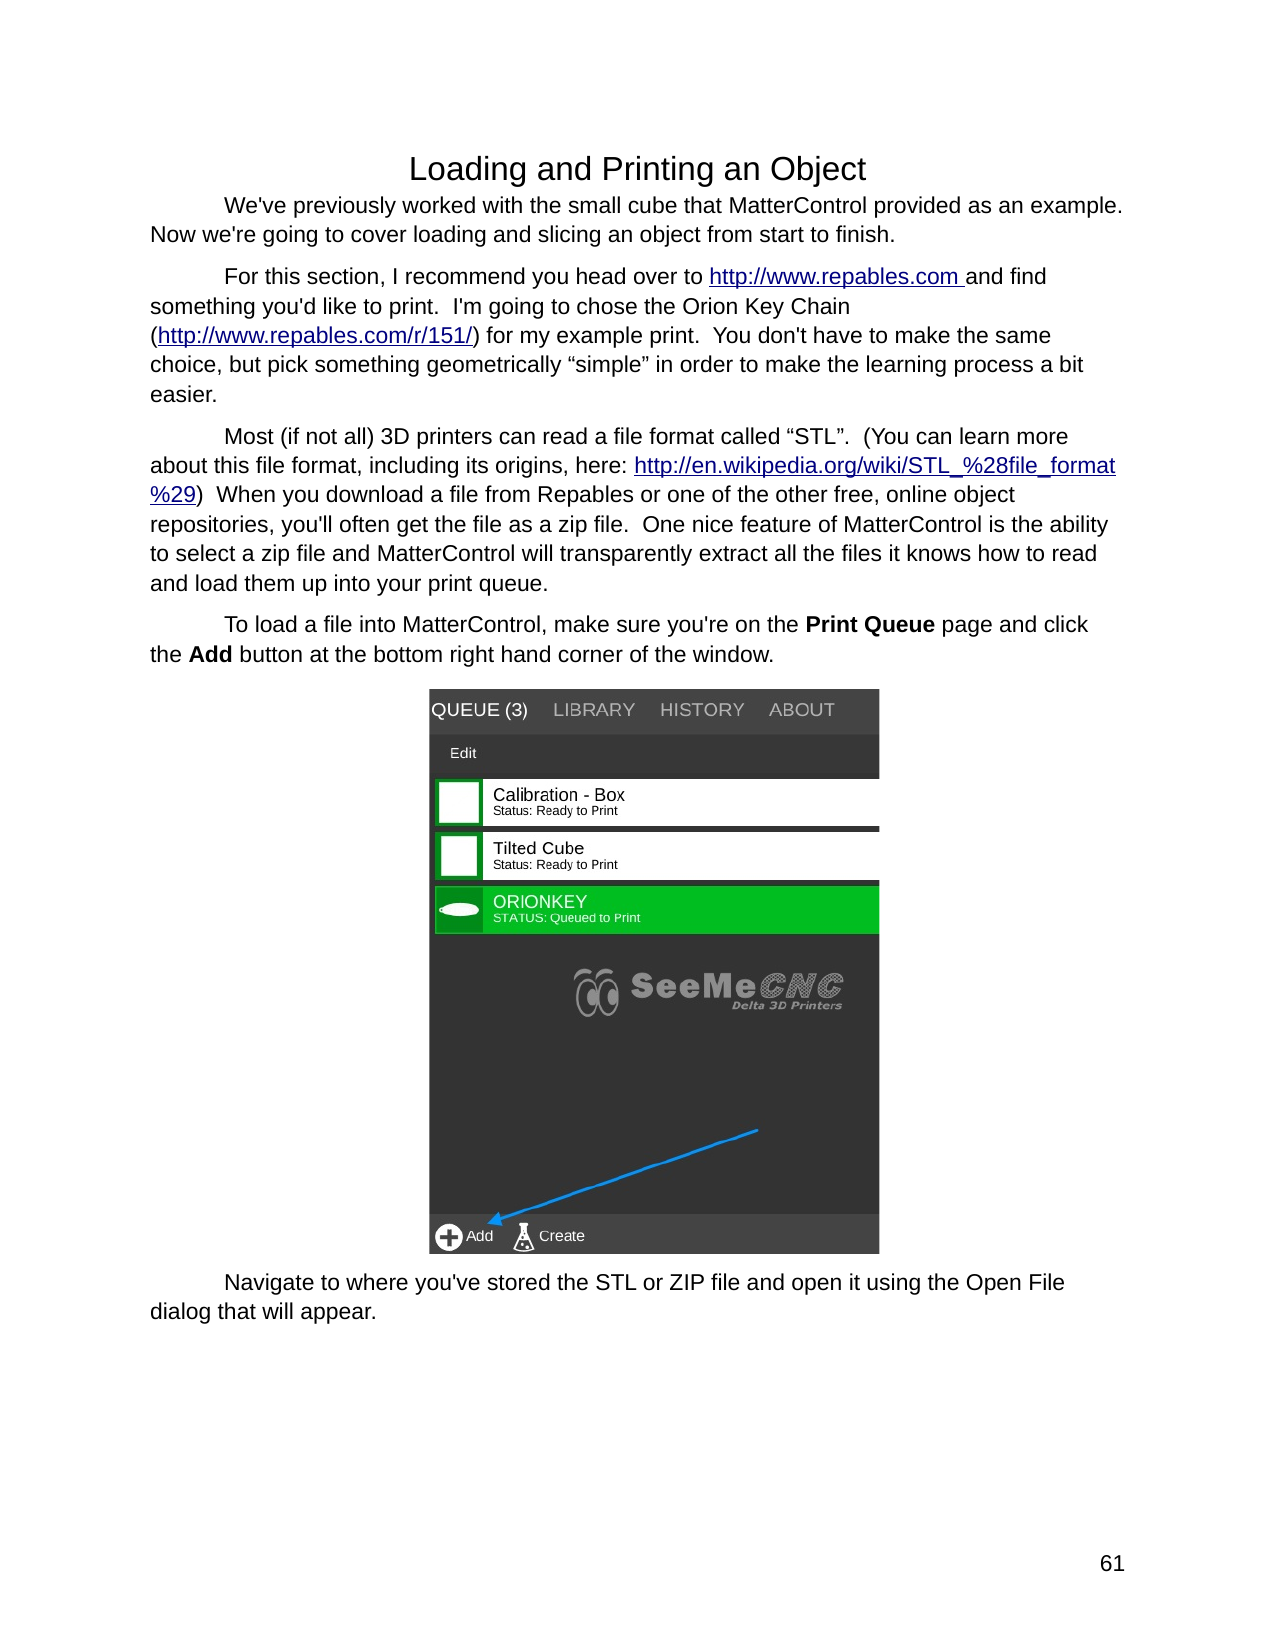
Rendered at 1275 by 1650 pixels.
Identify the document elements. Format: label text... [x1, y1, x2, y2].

text Navigate to where you've stored the STL or ZIP file and open it using the Open File dialog that will appear. [150, 1270, 1125, 1325]
text We've previously worked with the small cube that MatterControl provided as an example. Now we're going to cover loading and slicing an object from start to finish. [150, 193, 1125, 248]
picture [429, 689, 880, 1254]
text For this section, I recommend you head over to http://www.repables.com and find something you'd like to print. I'm going to chose the Orion Key Chain (http://www.repables.com/r/151/) for my example print. You don't have to make the same choice, but pick something geometrically “simple” in order to make the learning process a bit easier. [150, 264, 1125, 407]
subtitle Loading and Printing an Object [150, 150, 1125, 187]
text To load a file into MatterControl, make sure you're on the Print Queue page and click the Add button at the bottom right hand corner of the window. [150, 612, 1125, 667]
text Most (if not all) 3D printers can read a file format called “STL”. (You can learn more about this file format, including its origins, here: http://en.wikipedia.org/wiki/STL_%28file_format%29) When you download a file from Repables or one of the other free, online object repositories, you'll often get the file as a zip file. One nice feature of MatterControl is the ability to select a zip file and MatterControl will transparently extract all the files it knows how to read and load them up into your print queue. [150, 423, 1125, 596]
